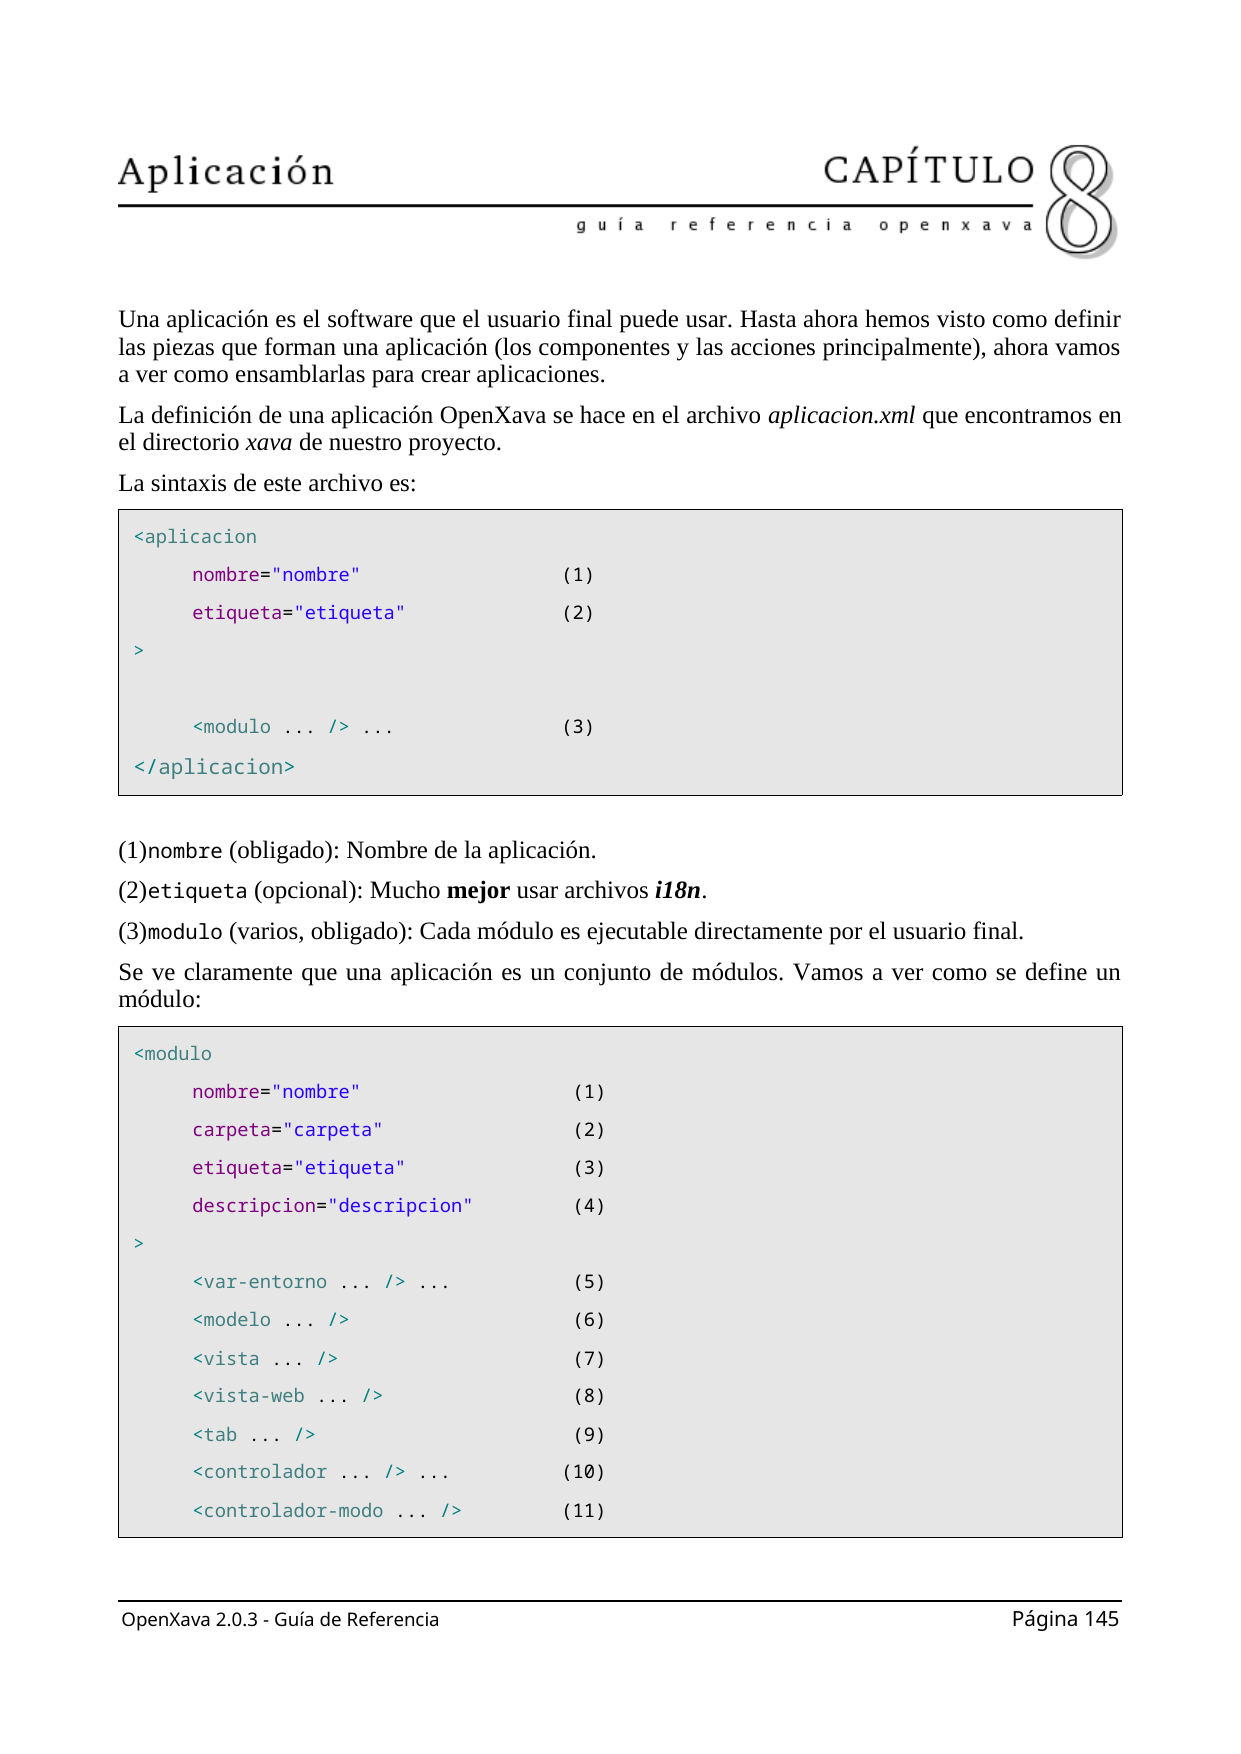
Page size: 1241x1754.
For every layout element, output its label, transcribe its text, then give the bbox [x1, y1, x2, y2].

text etiqueta="etiqueta" (2) [119, 585, 1122, 623]
text La definición de una aplicación OpenXava se hace en el archivo aplicacion.xml que encontramos en el directorio xava de nuestro proyecto. [118, 401, 1122, 456]
text descripcion="descripcion" (4) [119, 1178, 1122, 1216]
text <tab ... /> (9) [119, 1406, 1122, 1444]
text <modelo ... /> (6) [119, 1292, 1122, 1330]
text > [119, 1216, 1122, 1254]
text <modulo ... /> ... (3) [119, 699, 1122, 737]
text <vista ... /> (7) [119, 1330, 1122, 1368]
text La sintaxis de este archivo es: [118, 469, 1122, 496]
subtitle Aplicación [118, 288, 1122, 293]
text <controlador ... /> ... (10) [119, 1444, 1122, 1482]
text nombre="nombre" (1) [119, 1064, 1122, 1102]
text <controlador-modo ... /> (11) [119, 1482, 1122, 1537]
text </aplicacion> [119, 737, 1122, 795]
text <var-entorno ... /> ... (5) [119, 1254, 1122, 1292]
list modulo (varios, obligado): Cada módulo es ejecutable directamente por el usuario final. [118, 917, 1122, 945]
text > [119, 623, 1122, 661]
text <aplicacion [119, 510, 1122, 547]
list nombre (obligado): Nombre de la aplicación. [118, 836, 1122, 864]
text Una aplicación es el software que el usuario final puede usar. Hasta ahora hemos visto como definir las piezas que forman una aplicación (los componentes y las acciones principalmente), ahora vamos a ver como ensamblarlas para crear aplicaciones. [118, 305, 1122, 388]
list etiqueta (opcional): Mucho mejor usar archivos i18n. [118, 876, 1122, 905]
text <modulo [119, 1027, 1122, 1064]
picture [118, 118, 1122, 288]
text nombre="nombre" (1) [119, 547, 1122, 585]
text Se ve claramente que una aplicación es un conjunto de módulos. Vamos a ver como se define un módulo: [118, 958, 1122, 1013]
text carpeta="carpeta" (2) [119, 1102, 1122, 1140]
text <vista-web ... /> (8) [119, 1368, 1122, 1406]
text etiqueta="etiqueta" (3) [119, 1140, 1122, 1178]
